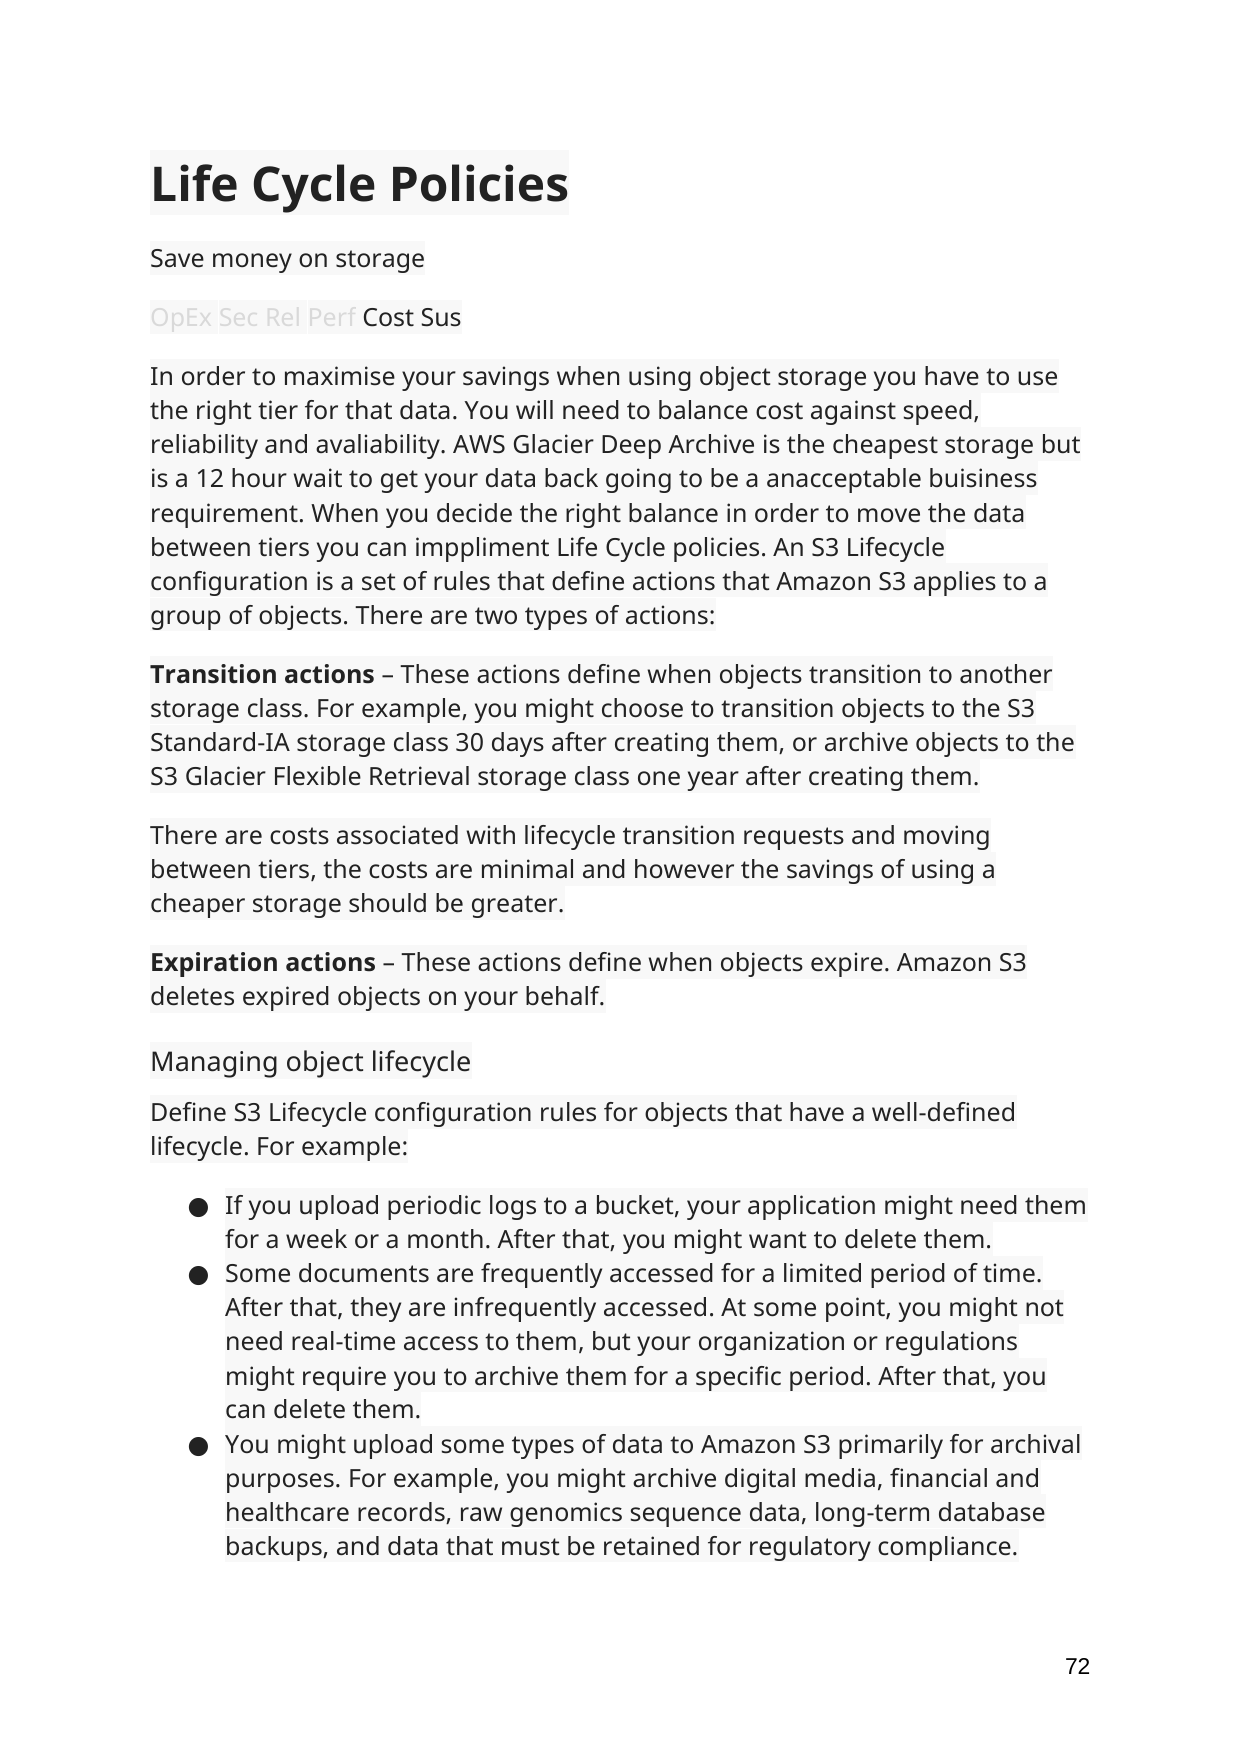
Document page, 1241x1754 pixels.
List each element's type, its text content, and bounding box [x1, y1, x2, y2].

text Save money on storage [150, 241, 1090, 275]
list You might upload some types of data to Amazon S3 primarily for archival purposes. For example, you might archive digital media, financial and healthcare records, raw genomics sequence data, long-term database backups, and data that must be retained for regulatory compliance. [187, 1426, 1090, 1562]
list If you upload periodic logs to a bucket, your application might need them for a week or a month. After that, you might want to delete them. [187, 1188, 1090, 1256]
subtitle Managing object lifecycle [150, 1042, 1090, 1079]
text In order to maximise your savings when using object storage you have to use the right tier for that data. You will need to balance cost against speed, reliability and avaliability. AWS Glacier Deep Archive is the cheapest storage but is a 12 hour wait to get your data back going to be a anacceptable buisiness requirement. When you decide the right balance in order to move the data between tiers you can imppliment Life Cycle policies. An S3 Lifecycle configuration is a set of rules that define actions that Amazon S3 applies to a group of objects. There are two types of actions: [150, 359, 1090, 631]
text OpEx Sec Rel Perf Cost Sus [150, 300, 1090, 334]
text Transition actions – These actions define when objects transition to another storage class. For example, you might choose to transition objects to the S3 Standard-IA storage class 30 days after creating them, or archive objects to the S3 Glacier Flexible Retrieval storage class one year after creating them. [150, 656, 1090, 793]
text Define S3 Lifecycle configuration rules for objects that have a well-defined lifecycle. For example: [150, 1095, 1090, 1163]
list Some documents are frequently accessed for a limited period of time. After that, they are infrequently accessed. At some point, you might not need real-time access to them, but your organization or regulations might require you to archive them for a specific period. After that, you can delete them. [187, 1256, 1090, 1426]
text Expiration actions – These actions define when objects expire. Amazon S3 deletes expired objects on your behalf. [150, 945, 1090, 1013]
subtitle Life Cycle Policies [150, 150, 1090, 215]
text There are costs associated with lifecycle transition requests and moving between tiers, the costs are minimal and however the savings of using a cheaper storage should be greater. [150, 818, 1090, 920]
